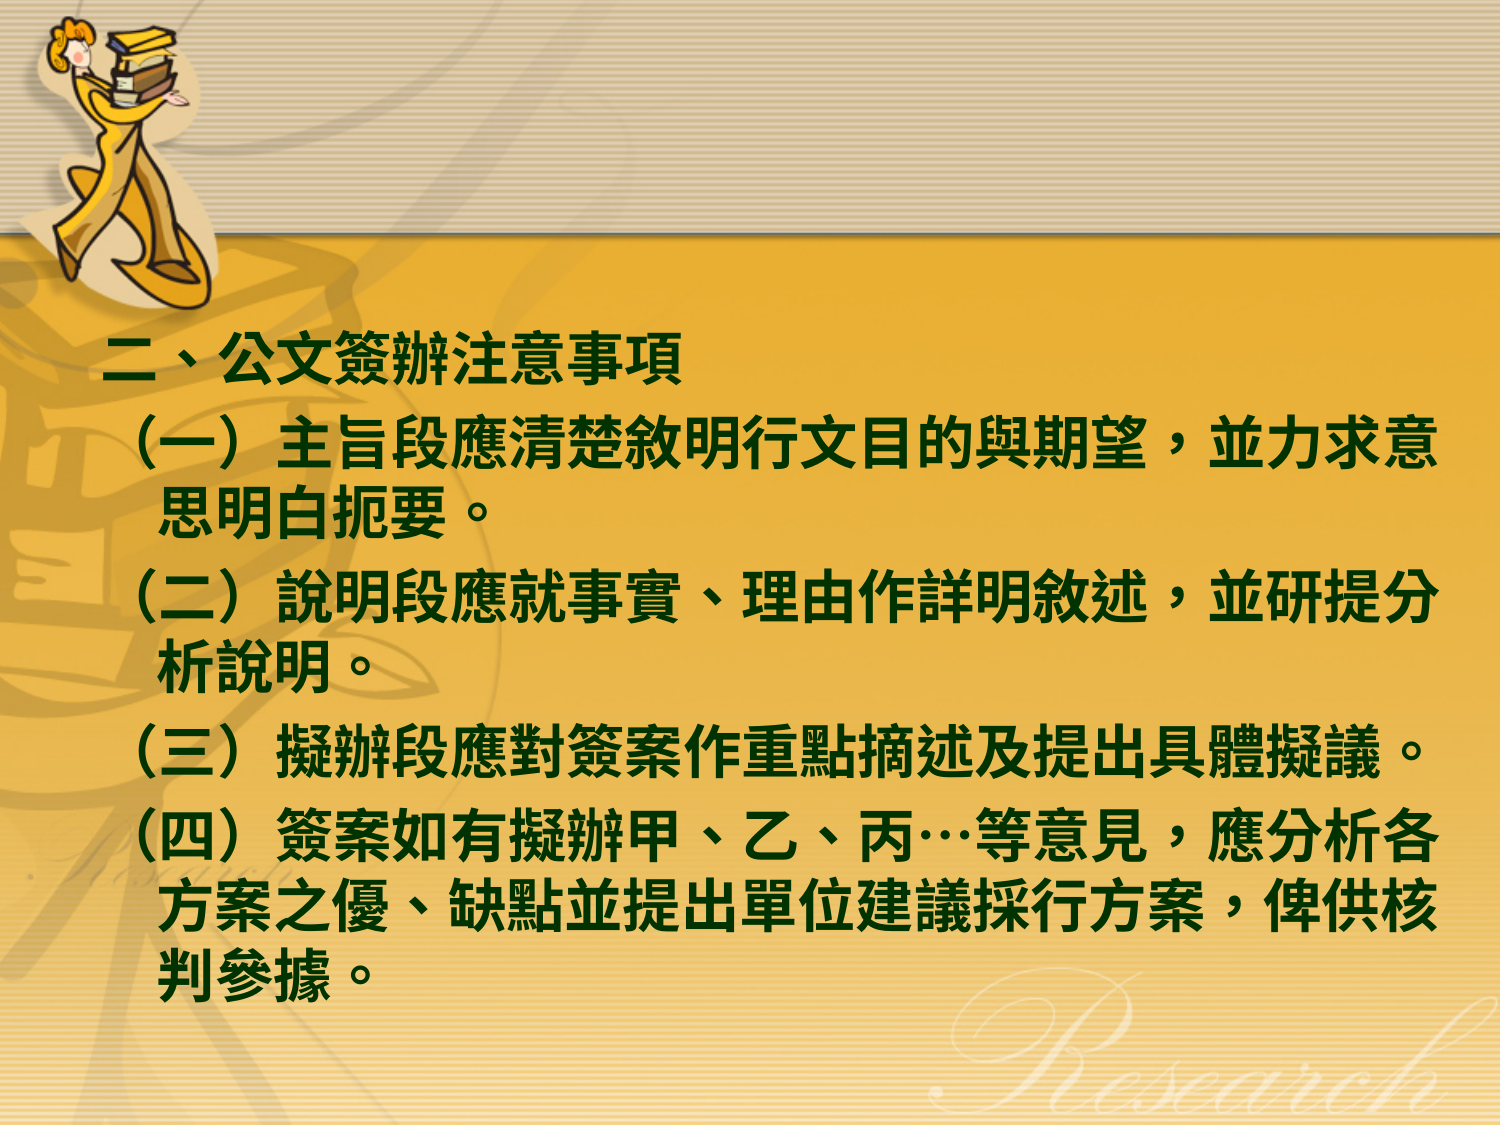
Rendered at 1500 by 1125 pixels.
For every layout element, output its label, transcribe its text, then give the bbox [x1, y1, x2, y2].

list 二、公文簽辦注意事項 （一）主旨段應清楚敘明行文目的與期望，並力求意思明白扼要。 （二）說明段應就事實、理由作詳明敘述，並研提分析說明。 （三）擬辦段應對簽案作重點摘述及提出具體擬議。 （四）簽案如有擬辦甲、乙、丙…等意見，應分析各方案之優、缺點並提出單位建議採行方案，俾供核判參據。 [29, 314, 1471, 1095]
